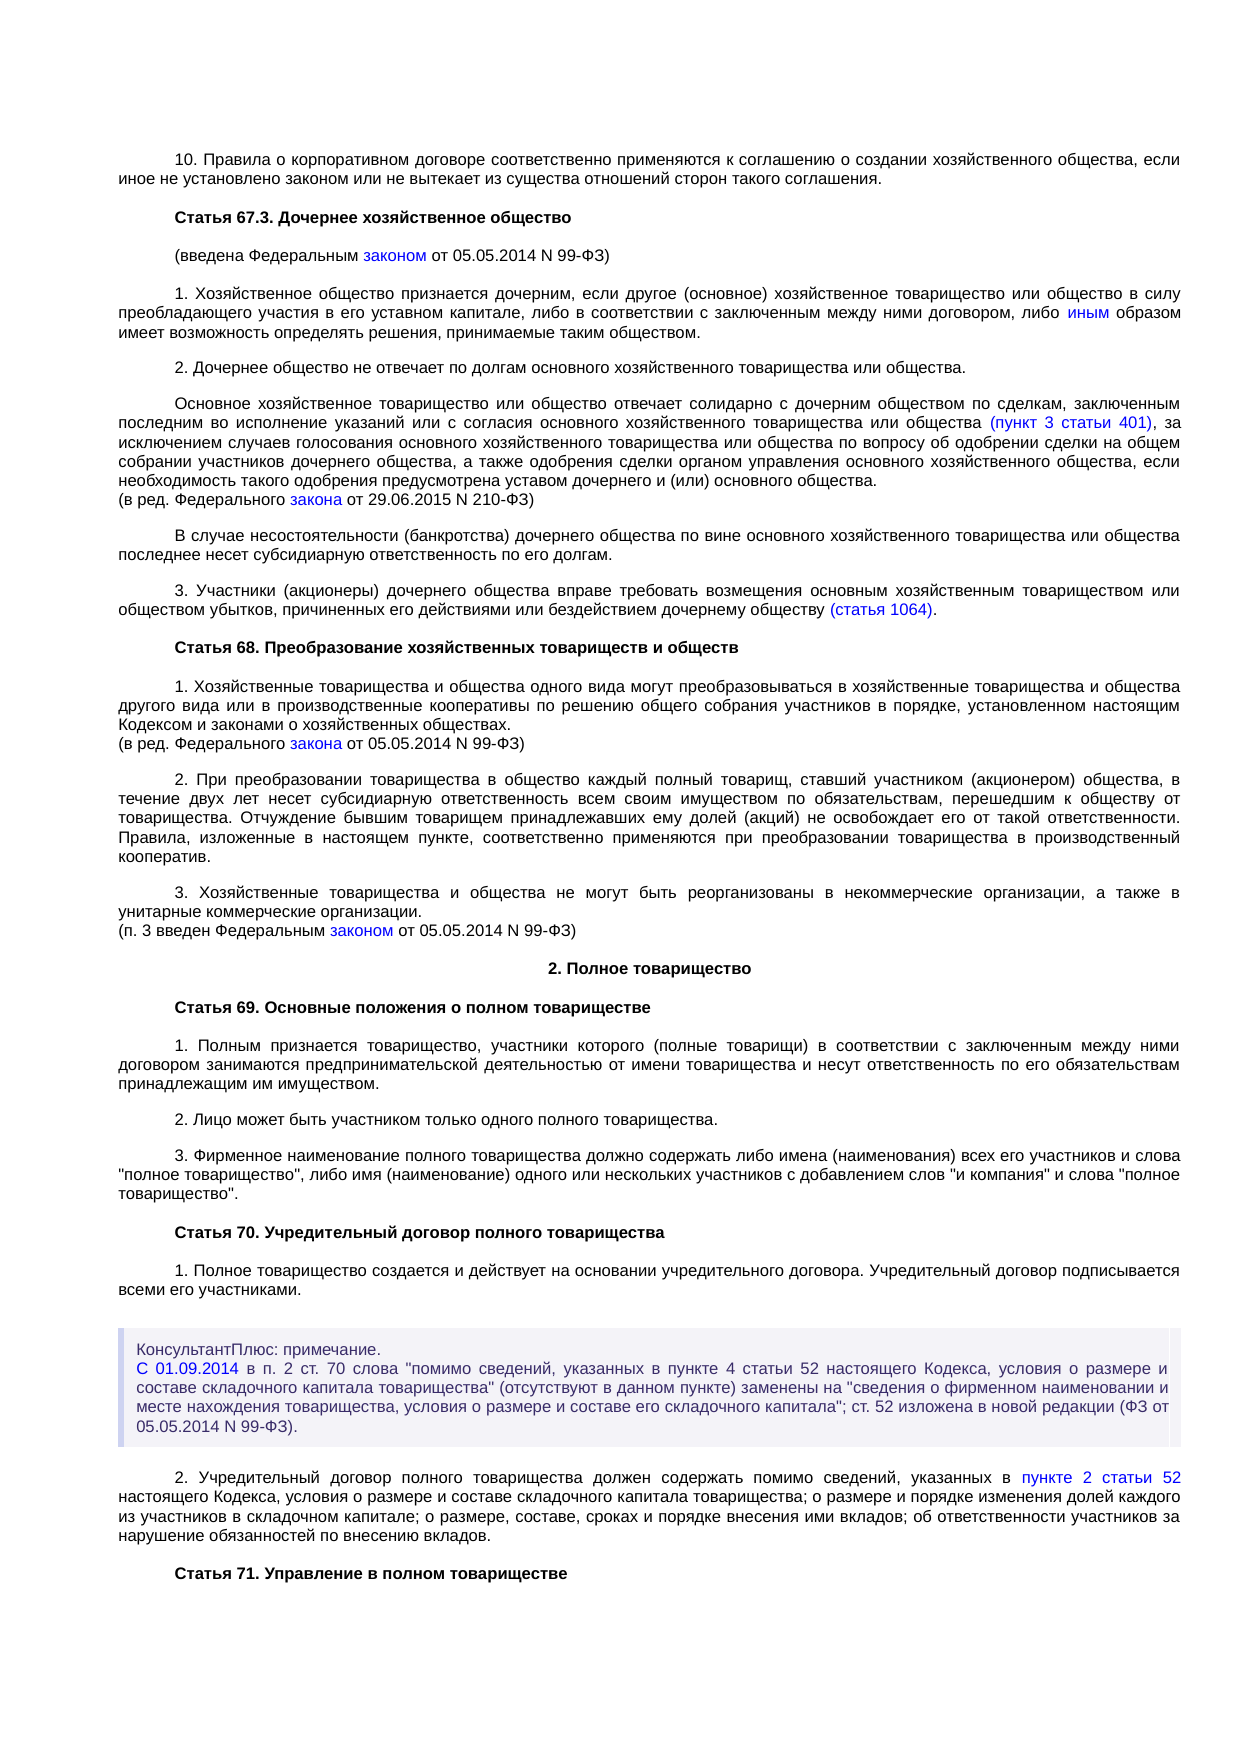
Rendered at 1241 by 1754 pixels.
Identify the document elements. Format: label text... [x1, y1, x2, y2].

text 2. Лицо может быть участником только одного полного товарищества. [118, 1110, 1181, 1129]
subtitle Статья 70. Учредительный договор полного товарищества [118, 1222, 1181, 1242]
text 1. Хозяйственное общество признается дочерним, если другое (основное) хозяйственное товарищество или общество в силу преобладающего участия в его уставном капитале, либо в соответствии с заключенным между ними договором, либо иным образом имеет возможность определять решения, принимаемые таким обществом. [118, 284, 1181, 342]
text 2. Дочернее общество не отвечает по долгам основного хозяйственного товарищества или общества. [118, 358, 1181, 377]
text 1. Полным признается товарищество, участники которого (полные товарищи) в соответствии с заключенным между ними договором занимаются предпринимательской деятельностью от имени товарищества и несут ответственность по его обязательствам принадлежащим им имуществом. [118, 1036, 1181, 1093]
subtitle Статья 68. Преобразование хозяйственных товариществ и обществ [118, 638, 1181, 657]
text 3. Участники (акционеры) дочернего общества вправе требовать возмещения основным хозяйственным товариществом или обществом убытков, причиненных его действиями или бездействием дочернему обществу (статья 1064). [118, 581, 1181, 619]
text 2. Учредительный договор полного товарищества должен содержать помимо сведений, указанных в пункте 2 статьи 52 настоящего Кодекса, условия о размере и составе складочного капитала товарищества; о размере и порядке изменения долей каждого из участников в складочном капитале; о размере, составе, сроках и порядке внесения ими вкладов; об ответственности участников за нарушение обязанностей по внесению вкладов. [118, 1468, 1181, 1545]
table_header [124, 1328, 136, 1447]
text 3. Хозяйственные товарищества и общества не могут быть реорганизованы в некоммерческие организации, а также в унитарные коммерческие организации. [118, 882, 1181, 921]
text (в ред. Федерального закона от 05.05.2014 N 99-ФЗ) [118, 734, 1181, 753]
subtitle Статья 71. Управление в полном товариществе [118, 1564, 1181, 1583]
text 1. Полное товарищество создается и действует на основании учредительного договора. Учредительный договор подписывается всеми его участниками. [118, 1261, 1181, 1299]
text 2. При преобразовании товарищества в общество каждый полный товарищ, ставший участником (акционером) общества, в течение двух лет несет субсидиарную ответственность всем своим имуществом по обязательствам, перешедшим к обществу от товарищества. Отчуждение бывшим товарищем принадлежавших ему долей (акций) не освобождает его от такой ответственности. Правила, изложенные в настоящем пункте, соответственно применяются при преобразовании товарищества в производственный кооператив. [118, 770, 1181, 866]
text (в ред. Федерального закона от 29.06.2015 N 210-ФЗ) [118, 490, 1181, 509]
text (введена Федеральным законом от 05.05.2014 N 99-ФЗ) [118, 246, 1181, 265]
text (п. 3 введен Федеральным законом от 05.05.2014 N 99-ФЗ) [118, 921, 1181, 940]
table_header [1170, 1328, 1181, 1447]
text Основное хозяйственное товарищество или общество отвечает солидарно с дочерним обществом по сделкам, заключенным последним во исполнение указаний или с согласия основного хозяйственного товарищества или общества (пункт 3 статьи 401), за исключением случаев голосования основного хозяйственного товарищества или общества по вопросу об одобрении сделки на общем собрании участников дочернего общества, а также одобрения сделки органом управления основного хозяйственного общества, если необходимость такого одобрения предусмотрена уставом дочернего и (или) основного общества. [118, 394, 1181, 490]
subtitle Статья 67.3. Дочернее хозяйственное общество [118, 207, 1181, 227]
text 3. Фирменное наименование полного товарищества должно содержать либо имена (наименования) всех его участников и слова "полное товарищество", либо имя (наименование) одного или нескольких участников с добавлением слов "и компания" и слова "полное товарищество". [118, 1146, 1181, 1203]
text 1. Хозяйственные товарищества и общества одного вида могут преобразовываться в хозяйственные товарищества и общества другого вида или в производственные кооперативы по решению общего собрания участников в порядке, установленном настоящим Кодексом и законами о хозяйственных обществах. [118, 677, 1181, 734]
text В случае несостоятельности (банкротства) дочернего общества по вине основного хозяйственного товарищества или общества последнее несет субсидиарную ответственность по его долгам. [118, 526, 1181, 564]
text 10. Правила о корпоративном договоре соответственно применяются к соглашению о создании хозяйственного общества, если иное не установлено законом или не вытекает из существа отношений сторон такого соглашения. [118, 150, 1181, 188]
subtitle 2. Полное товарищество [118, 959, 1181, 978]
table_header КонсультантПлюс: примечание. С 01.09.2014 в п. 2 ст. 70 слова "помимо сведений, указанных в пункте 4 статьи 52 настоящего Кодекса, условия о размере и составе складочного капитала товарищества" (отсутствуют в данном пункте) заменены на "сведения о фирменном наименовании и месте нахождения товарищества, условия о размере и составе его складочного капитала"; ст. 52 изложена в новой редакции (ФЗ от 05.05.2014 N 99-ФЗ). [136, 1328, 1169, 1447]
subtitle Статья 69. Основные положения о полном товариществе [118, 997, 1181, 1017]
table_header [118, 1328, 124, 1447]
